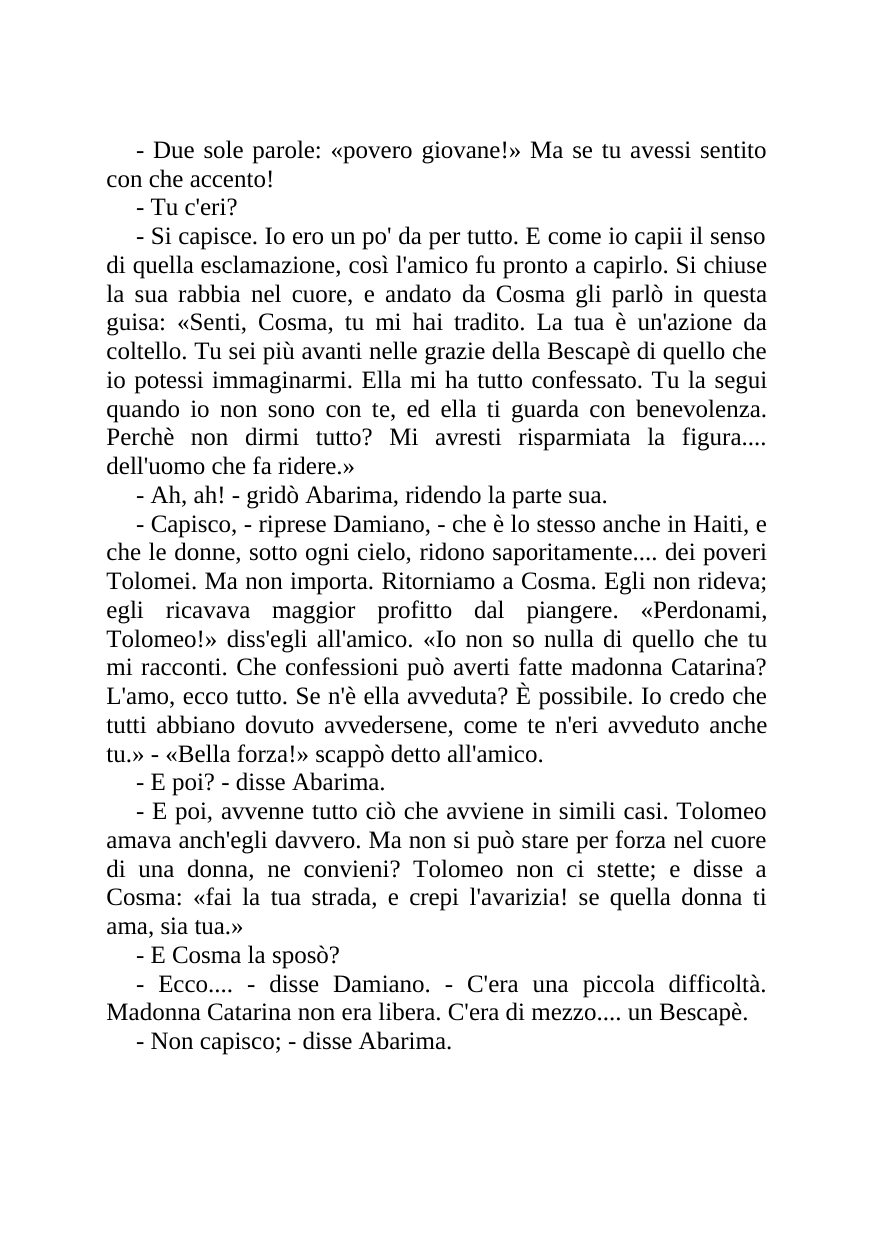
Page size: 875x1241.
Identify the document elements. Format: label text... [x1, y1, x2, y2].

text - Si capisce. Io ero un po' da per tutto. E come io capii il senso di quella esclamazione, così l'amico fu pronto a capirlo. Si chiuse la sua rabbia nel cuore, e andato da Cosma gli parlò in questa guisa: «Senti, Cosma, tu mi hai tradito. La tua è un'azione da coltello. Tu sei più avanti nelle grazie della Bescapè di quello che io potessi immaginarmi. Ella mi ha tutto confessato. Tu la segui quando io non sono con te, ed ella ti guarda con benevolenza. Perchè non dirmi tutto? Mi avresti risparmiata la figura.... dell'uomo che fa ridere.» [106, 221, 768, 480]
text - Ah, ah! - gridò Abarima, ridendo la parte sua. [106, 480, 768, 509]
text - Non capisco; - disse Abarima. [106, 1026, 768, 1055]
text - E Cosma la sposò? [106, 940, 768, 969]
text - E poi? - disse Abarima. [106, 767, 768, 796]
text - Capisco, - riprese Damiano, - che è lo stesso anche in Haiti, e che le donne, sotto ogni cielo, ridono saporitamente.... dei poveri Tolomei. Ma non importa. Ritorniamo a Cosma. Egli non rideva; egli ricavava maggior profitto dal piangere. «Perdonami, Tolomeo!» diss'egli all'amico. «Io non so nulla di quello che tu mi racconti. Che confessioni può averti fatte madonna Catarina? L'amo, ecco tutto. Se n'è ella avveduta? È possibile. Io credo che tutti abbiano dovuto avvedersene, come te n'eri avveduto anche tu.» - «Bella forza!» scappò detto all'amico. [106, 509, 768, 767]
text - E poi, avvenne tutto ciò che avviene in simili casi. Tolomeo amava anch'egli davvero. Ma non si può stare per forza nel cuore di una donna, ne convieni? Tolomeo non ci stette; e disse a Cosma: «fai la tua strada, e crepi l'avarizia! se quella donna ti ama, sia tua.» [106, 796, 768, 940]
text - Due sole parole: «povero giovane!» Ma se tu avessi sentito con che accento! [106, 135, 768, 192]
text - Ecco.... - disse Damiano. - C'era una piccola difficoltà. Madonna Catarina non era libera. C'era di mezzo.... un Bescapè. [106, 969, 768, 1026]
text - Tu c'eri? [106, 192, 768, 221]
